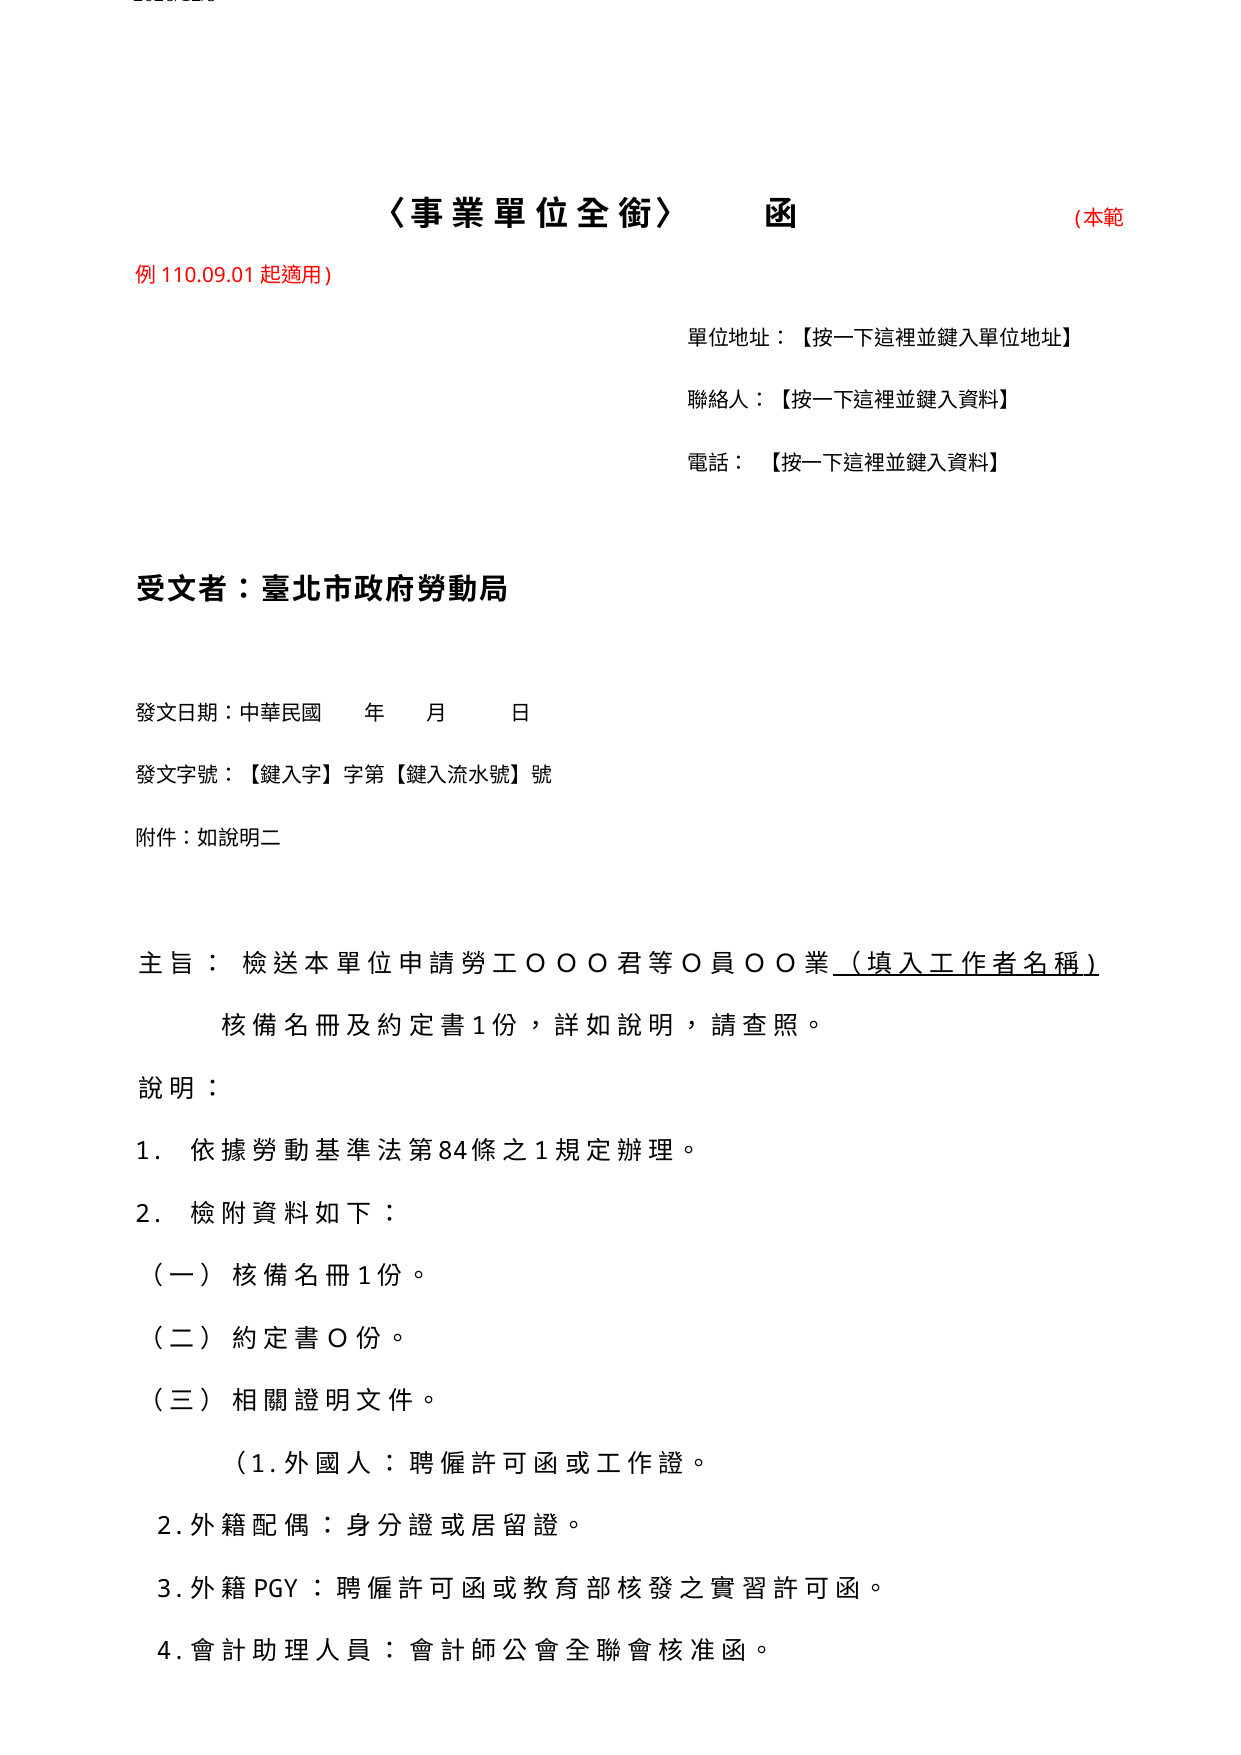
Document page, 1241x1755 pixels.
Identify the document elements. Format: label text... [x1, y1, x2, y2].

text 聯絡人：‌【按一下這裡並鍵入資料】‌ [681, 357, 1135, 420]
text ‌單位地址：‌‌【按一下這裡並鍵入單位地址】‌‌ [681, 295, 1198, 357]
list 檢附資料如下： [135, 1170, 1135, 1232]
text （1.外國人：聘僱許可函或工作證。 [135, 1420, 1135, 1482]
text ‌主旨：‌檢送本單位申請勞工ＯＯＯ君等Ｏ員ＯＯ業（填入工作者名稱) 核備名冊及約定書1份，詳如說明，請查照。 [135, 920, 1135, 1045]
text 電話：‌【按一下這裡並鍵入資料】‌ [681, 420, 1135, 482]
text ‌發文字號：‌‌【鍵入字】‌‌字第‌‌【鍵入流水號】‌‌號‌ [135, 732, 1135, 795]
text ‌受文者：‌臺北市政府勞動局 [135, 545, 1135, 607]
text ‌附件：‌如說明二 [135, 795, 1135, 857]
list 依據勞動基準法第84條之1規定辦理。 [135, 1107, 1135, 1170]
text ‌發文日期：‌‌中華民國‌ 年 月 日 [135, 670, 1135, 732]
text （二）約定書Ｏ份。 [135, 1295, 1135, 1357]
text 4.會計助理人員：會計師公會全聯會核准函。 [135, 1607, 1135, 1670]
text （一）核備名冊1份。 [135, 1232, 1135, 1295]
text （三）相關證明文件。 [135, 1357, 1135, 1420]
text ‌說明：‌ [135, 1045, 1135, 1107]
text 2.外籍配偶：身分證或居留證。 [135, 1482, 1135, 1545]
text 3.外籍PGY：聘僱許可函或教育部核發之實習許可函。 [135, 1545, 1135, 1607]
text 〈事業單位全銜〉‌ ‌函 (本範例110.09.01起適用) [135, 170, 1135, 295]
